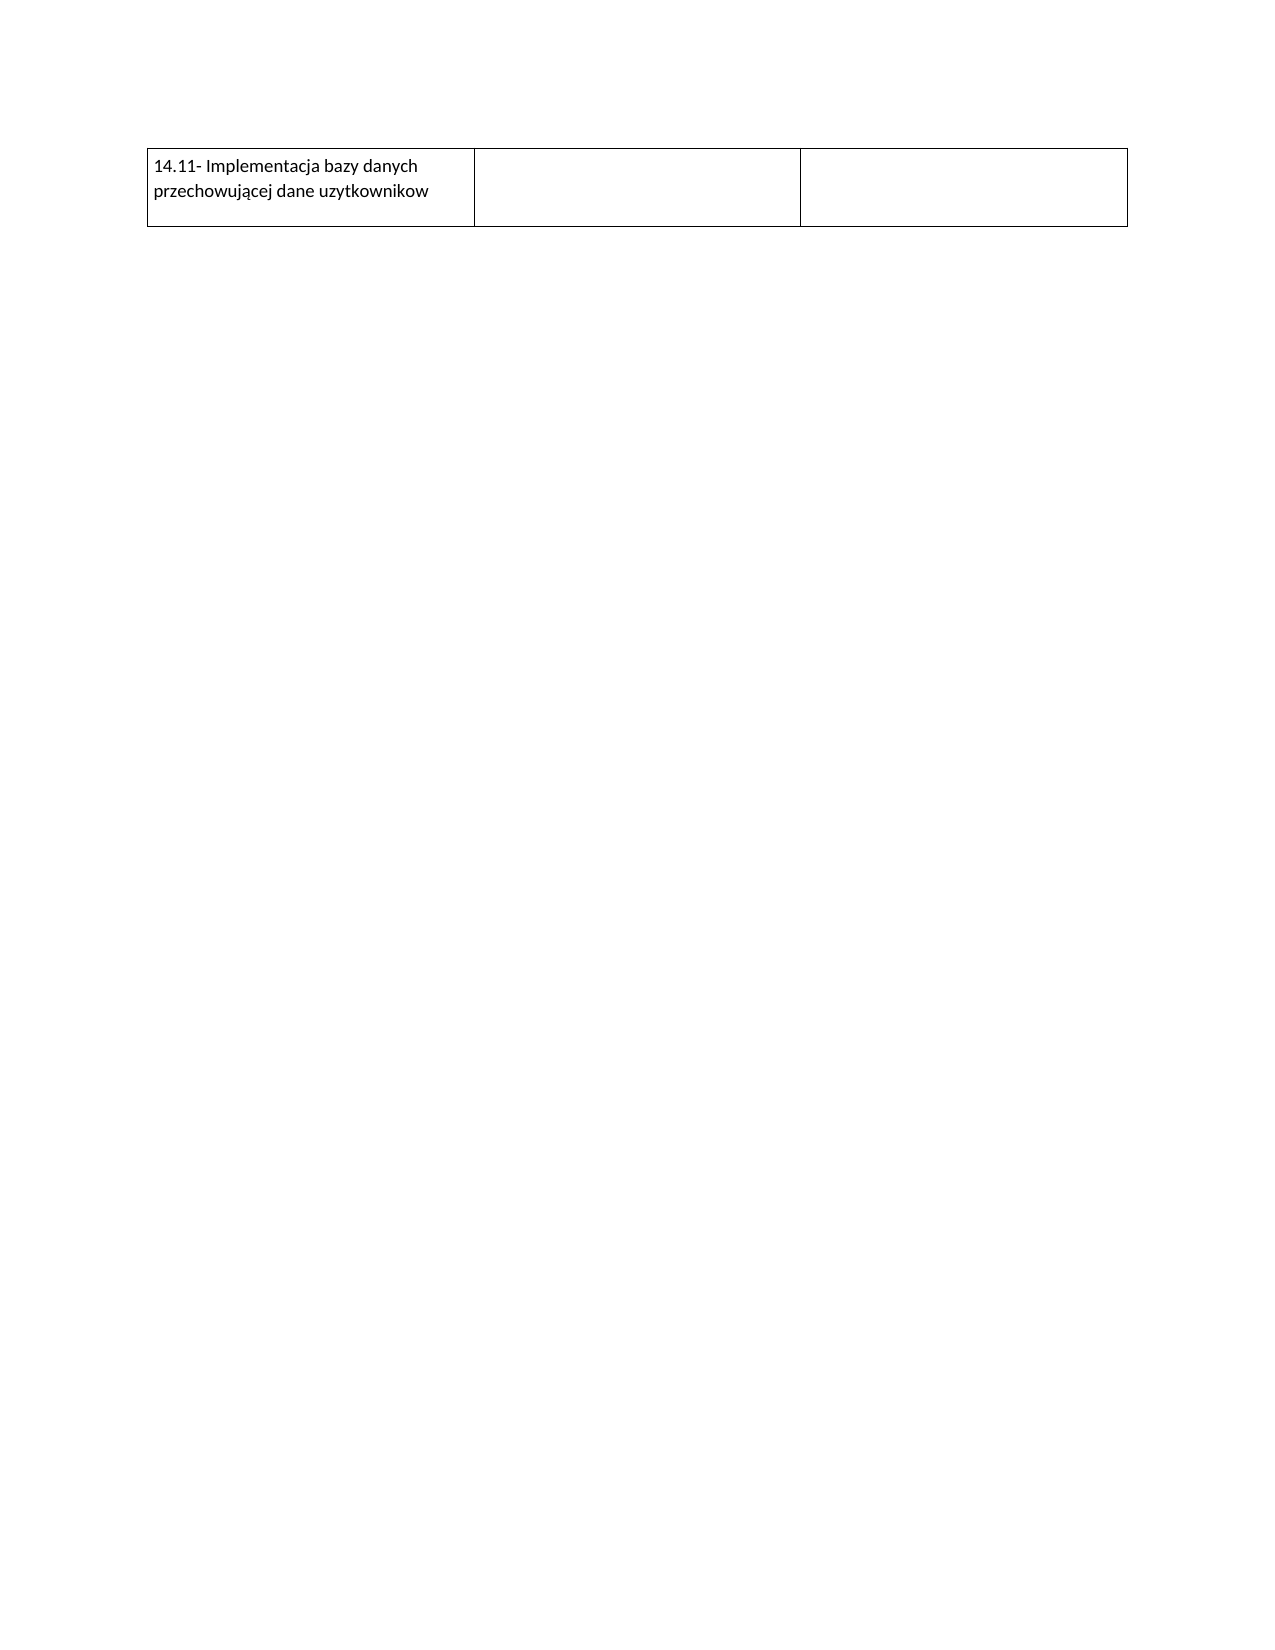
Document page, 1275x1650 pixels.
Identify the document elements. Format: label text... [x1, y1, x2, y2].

table_cell [801, 149, 1127, 226]
table_cell 14.11- Implementacja bazy danych przechowującej dane uzytkownikow [148, 149, 474, 226]
table_cell [475, 149, 800, 226]
